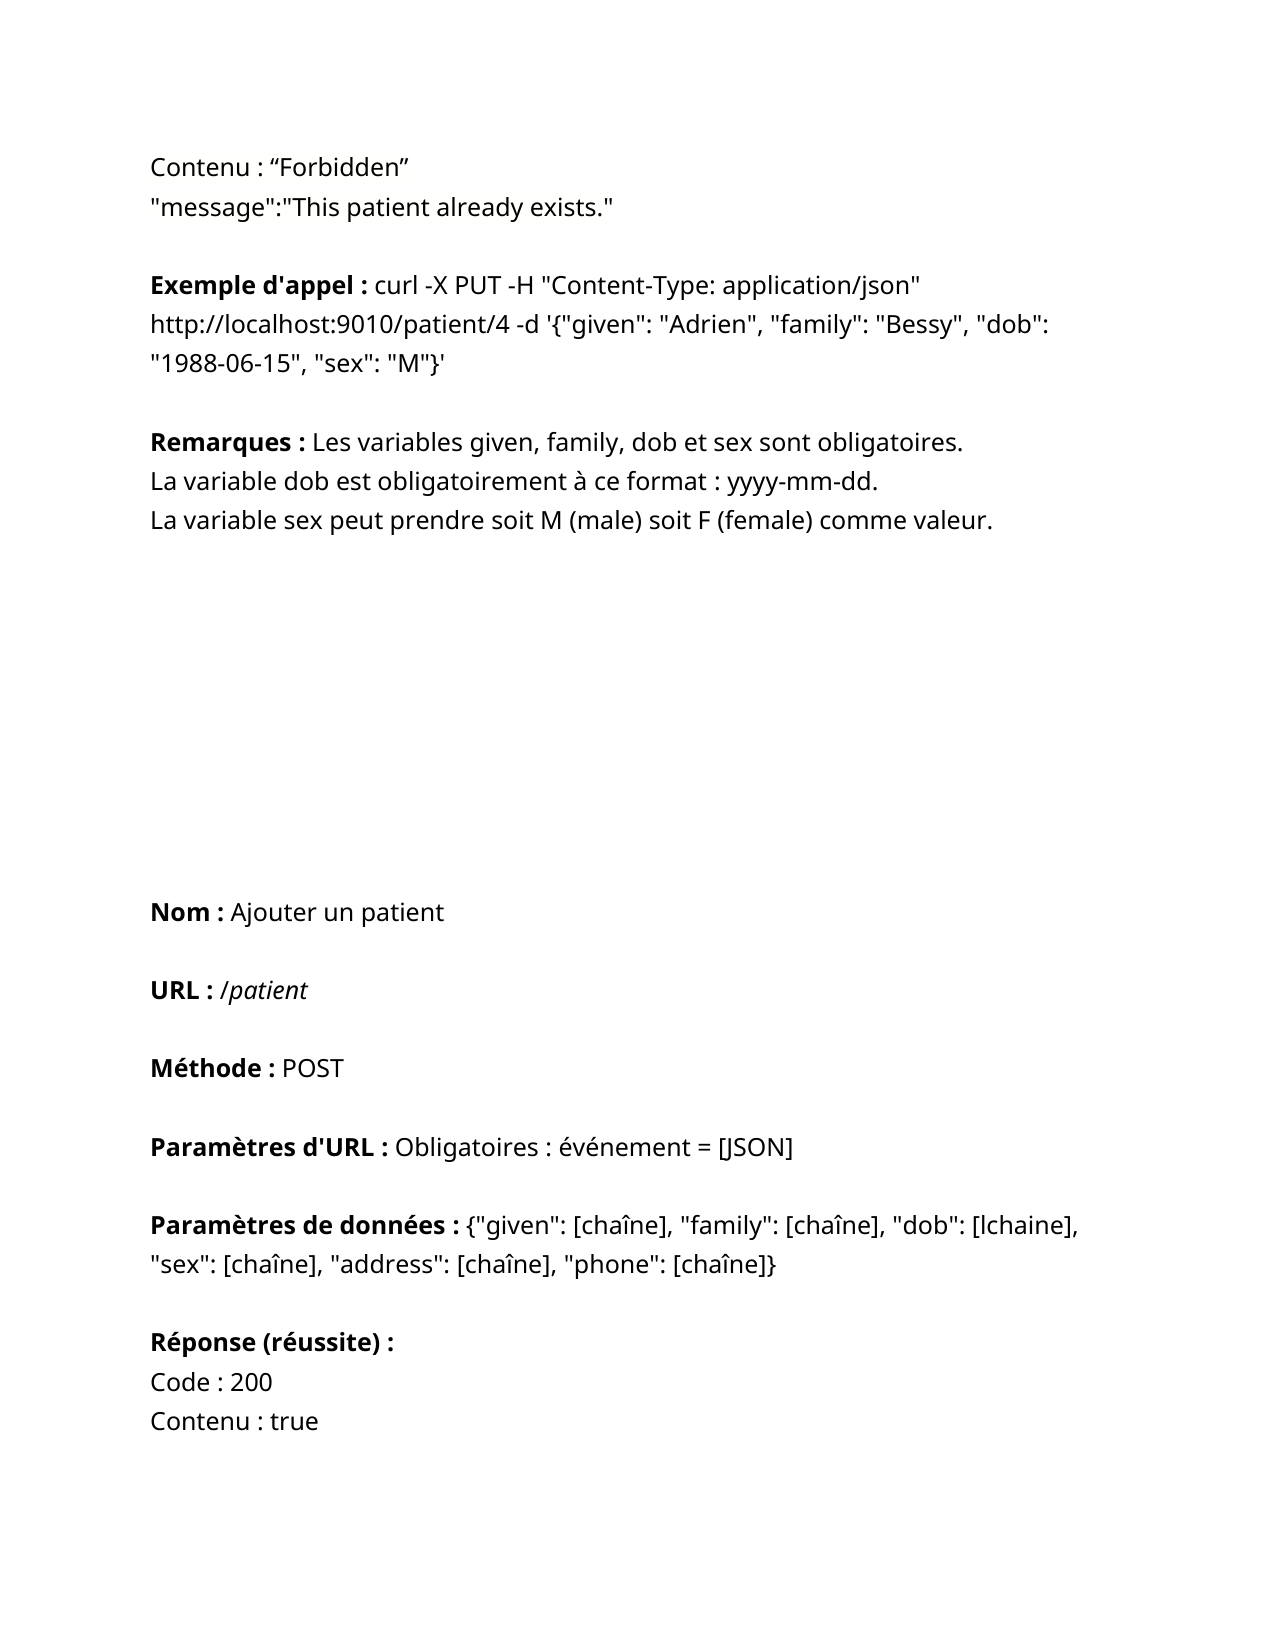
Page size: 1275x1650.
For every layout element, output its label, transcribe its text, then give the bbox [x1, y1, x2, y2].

text Paramètres d'URL : Obligatoires : événement = [JSON] [150, 1129, 1125, 1163]
text Contenu : “Forbidden” "message":"This patient already exists." [150, 150, 1125, 223]
text Exemple d'appel : curl -X PUT -H "Content-Type: application/json" http://localhost:9010/patient/4 -d '{"given": "Adrien", "family": "Bessy", "dob": "1988-06-15", "sex": "M"}' [150, 267, 1125, 380]
text Remarques : Les variables given, family, dob et sex sont obligatoires. [150, 424, 1125, 458]
text La variable dob est obligatoirement à ce format : yyyy-mm-dd. [150, 463, 1125, 497]
text Contenu : true [150, 1403, 1125, 1437]
text Méthode : POST [150, 1051, 1125, 1085]
text Paramètres de données : {"given": [chaîne], "family": [chaîne], "dob": [lchaine], "sex": [chaîne], "address": [chaîne], "phone": [chaîne]} [150, 1207, 1125, 1281]
text Réponse (réussite) : [150, 1325, 1125, 1359]
text Code : 200 [150, 1364, 1125, 1398]
text URL : /patient [150, 972, 1125, 1007]
text La variable sex peut prendre soit M (male) soit F (female) comme valeur. [150, 502, 1125, 537]
text Nom : Ajouter un patient [150, 894, 1125, 928]
